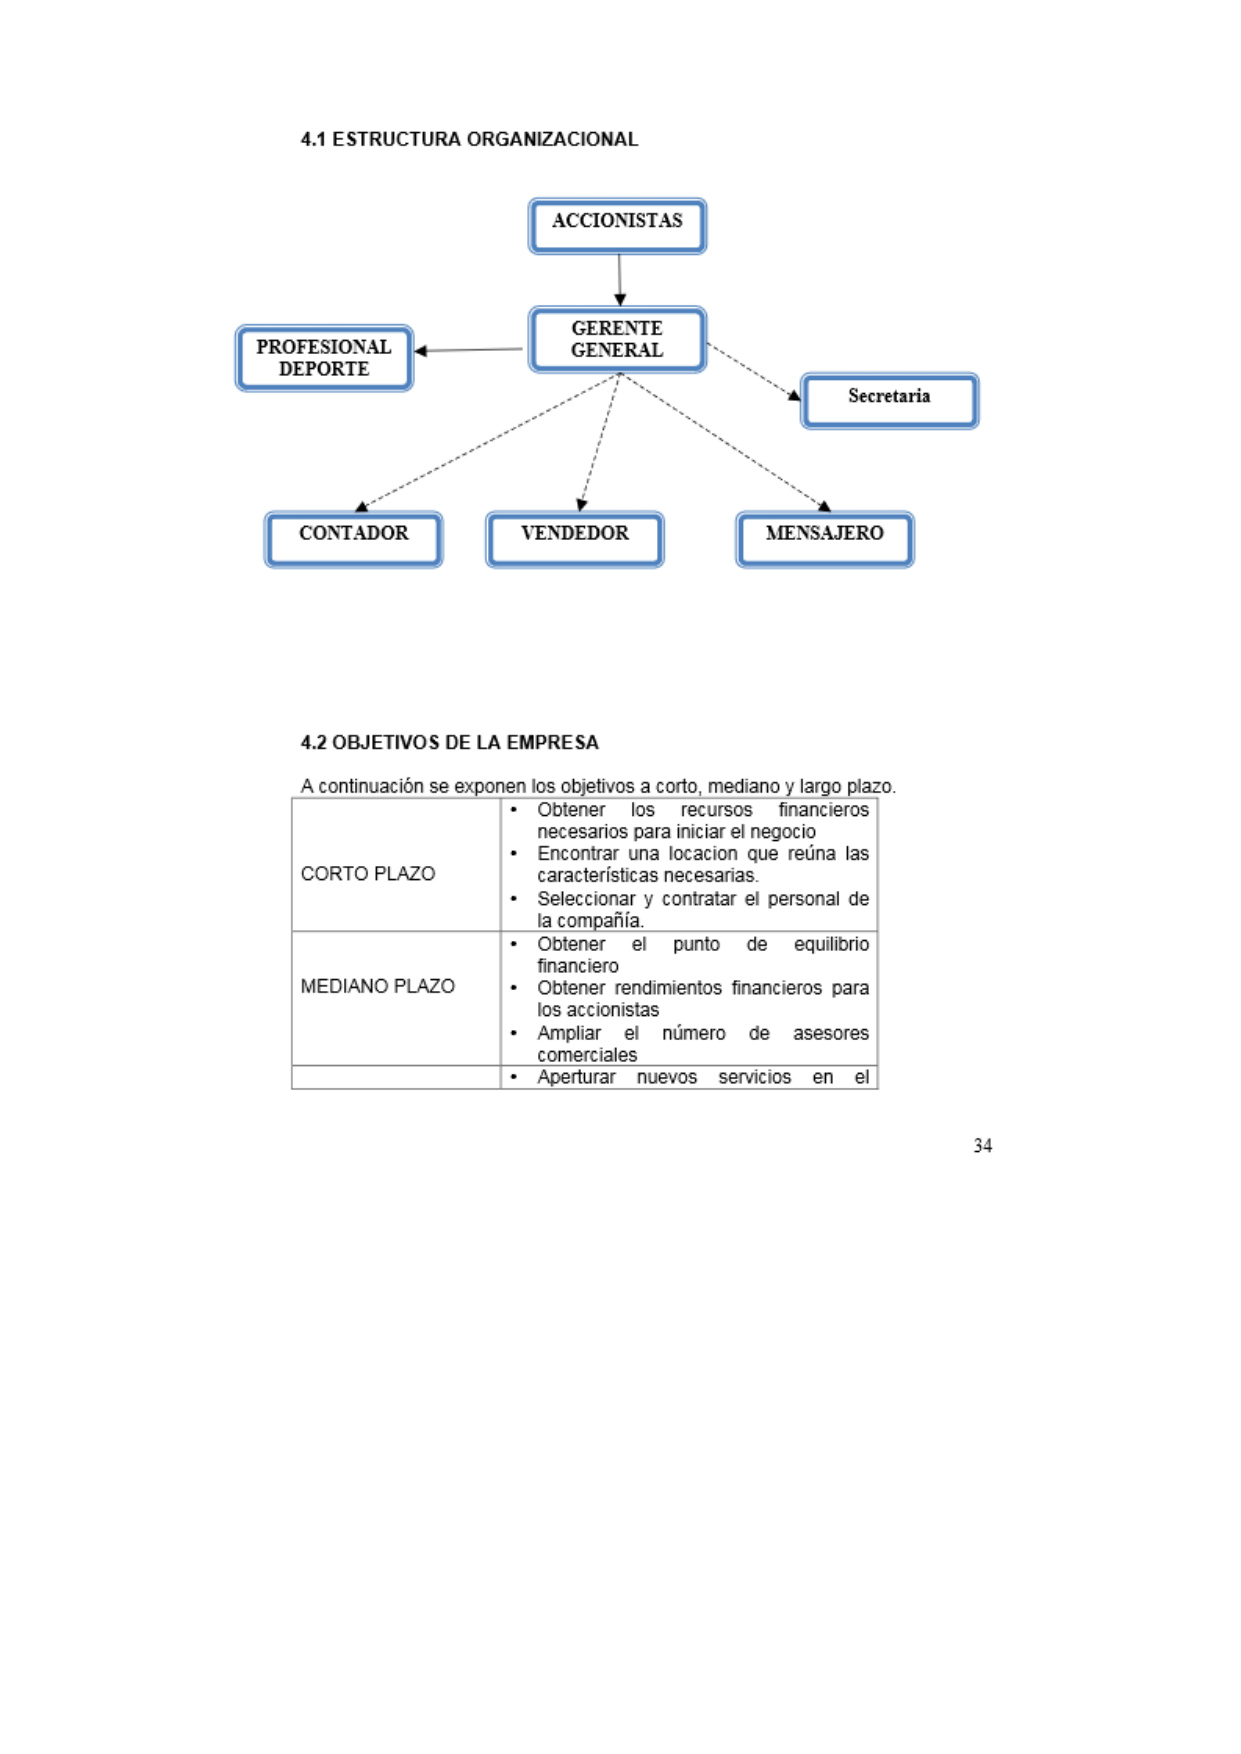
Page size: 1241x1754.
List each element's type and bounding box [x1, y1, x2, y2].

picture [210, 118, 1030, 1176]
